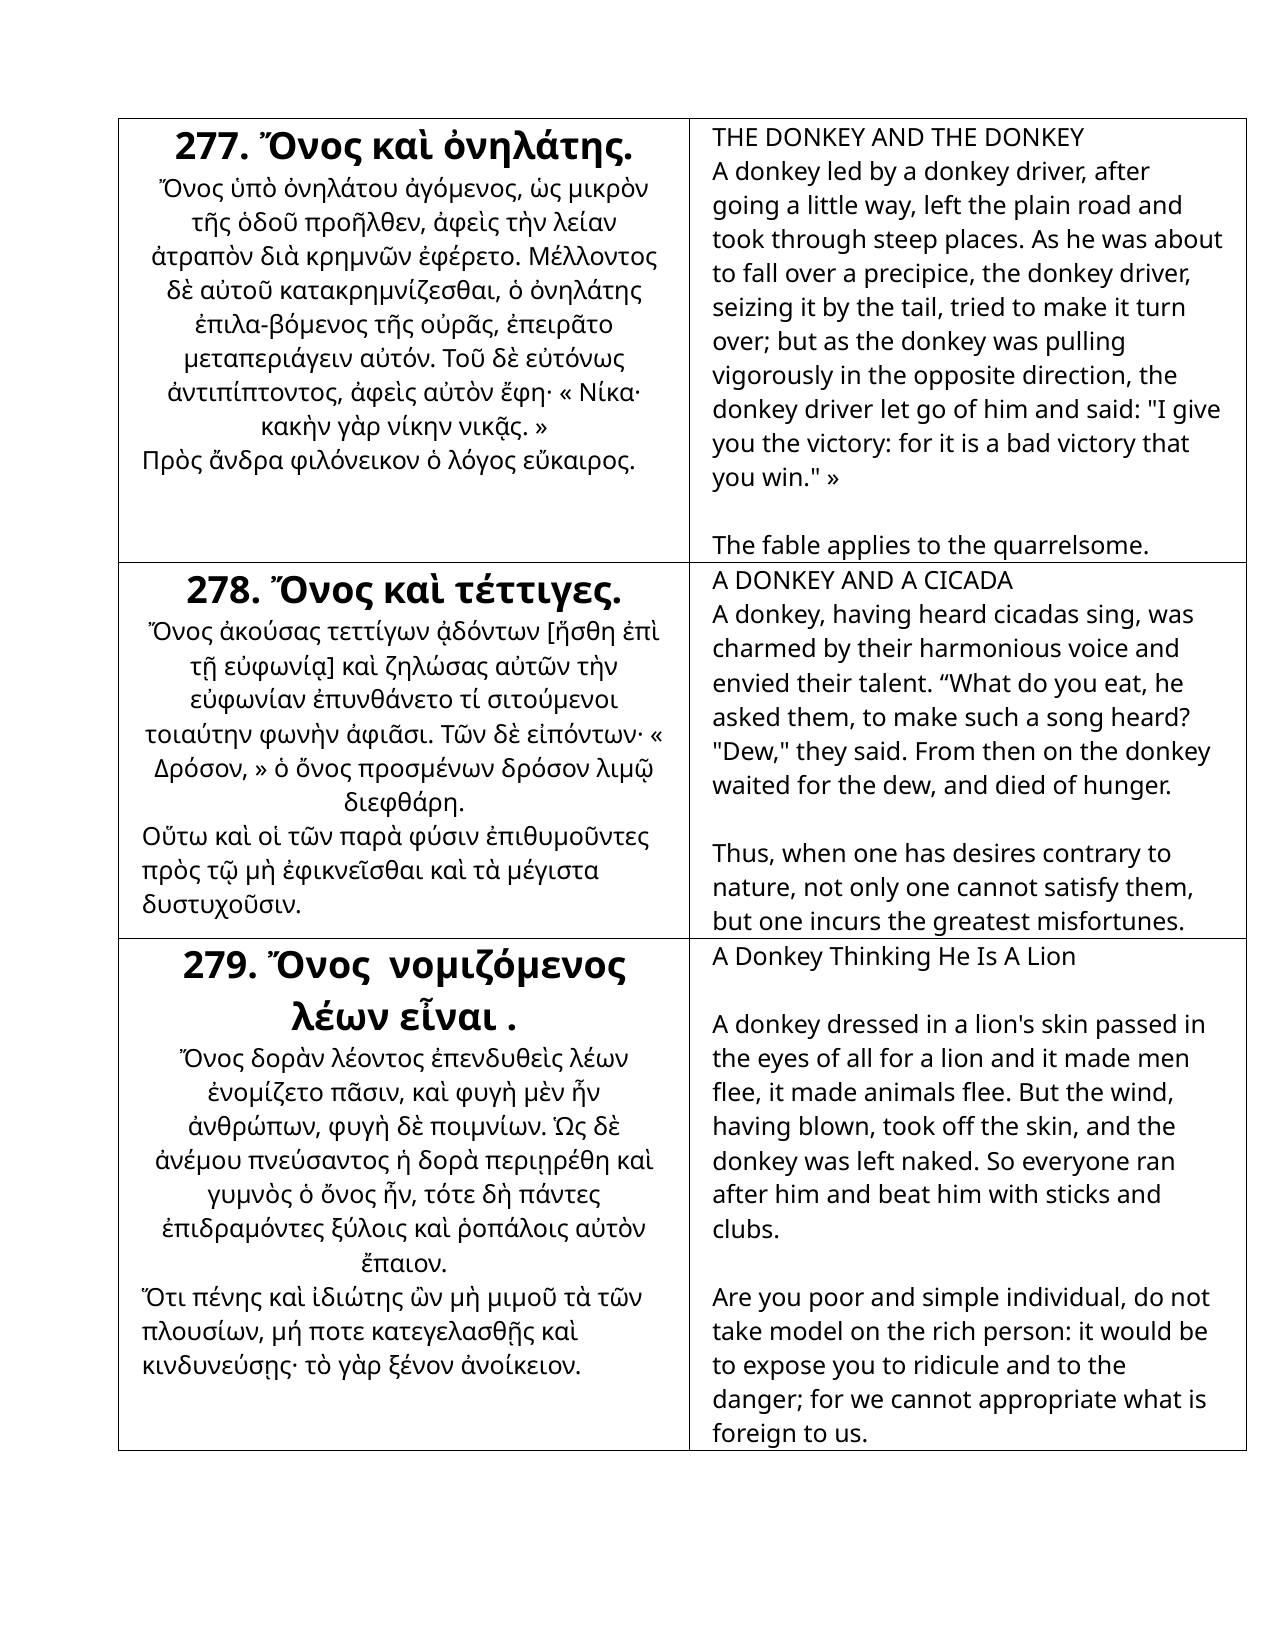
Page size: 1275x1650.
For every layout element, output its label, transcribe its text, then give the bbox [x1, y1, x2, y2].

table_cell A DONKEY AND A CICADA A donkey, having heard cicadas sing, was charmed by their harmonious voice and envied their talent. “What do you eat, he asked them, to make such a song heard? "Dew," they said. From then on the donkey waited for the dew, and died of hunger. Thus, when one has desires contrary to nature, not only one cannot satisfy them, but one incurs the greatest misfortunes. [690, 563, 1246, 938]
table_cell A Donkey Thinking He Is A Lion A donkey dressed in a lion's skin passed in the eyes of all for a lion and it made men flee, it made animals flee. But the wind, having blown, took off the skin, and the donkey was left naked. So everyone ran after him and beat him with sticks and clubs. Are you poor and simple individual, do not take model on the rich person: it would be to expose you to ridicule and to the danger; for we cannot appropriate what is foreign to us. [690, 939, 1246, 1450]
table_cell 277. Ὄνος καὶ ὀνηλάτης. Ὄνος ὑπὸ ὀνηλάτου ἀγόμενος, ὡς μικρὸν τῆς ὁδοῦ προῆλθεν, ἀφεὶς τὴν λείαν ἀτραπὸν διὰ κρημνῶν ἐφέρετο. Μέλλοντος δὲ αὐτοῦ κατακρημνίζεσθαι, ὁ ὀνηλάτης ἐπιλα-βόμενος τῆς οὐρᾶς, ἐπειρᾶτο μεταπεριάγειν αὐτόν. Τοῦ δὲ εὐτόνως ἀντιπίπτοντος, ἀφεὶς αὐτὸν ἔφη· « Νίκα· κακὴν γὰρ νίκην νικᾷς. » Πρὸς ἄνδρα φιλόνεικον ὁ λόγος εὔκαιρος. [119, 119, 689, 562]
table_cell 278. Ὄνος καὶ τέττιγες. Ὄνος ἀκούσας τεττίγων ᾀδόντων [ἥσθη ἐπὶ τῇ εὐφωνίᾳ] καὶ ζηλώσας αὐτῶν τὴν εὐφωνίαν ἐπυνθάνετο τί σιτούμενοι τοιαύτην φωνὴν ἀφιᾶσι. Τῶν δὲ εἰπόντων· « Δρόσον, » ὁ ὄνος προσμένων δρόσον λιμῷ διεφθάρη. Οὕτω καὶ οἱ τῶν παρὰ φύσιν ἐπιθυμοῦντες πρὸς τῷ μὴ ἐφικνεῖσθαι καὶ τὰ μέγιστα δυστυχοῦσιν. [119, 563, 689, 938]
table_cell 279. Ὄνος νομιζόμενος λέων εἶναι . Ὄνος δορὰν λέοντος ἐπενδυθεὶς λέων ἐνομίζετο πᾶσιν, καὶ φυγὴ μὲν ἦν ἀνθρώπων, φυγὴ δὲ ποιμνίων. Ὡς δὲ ἀνέμου πνεύσαντος ἡ δορὰ περιῃρέθη καὶ γυμνὸς ὁ ὄνος ἦν, τότε δὴ πάντες ἐπιδραμόντες ξύλοις καὶ ῥοπάλοις αὐτὸν ἔπαιον. Ὅτι πένης καὶ ἰδιώτης ὢν μὴ μιμοῦ τὰ τῶν πλουσίων, μή ποτε κατεγελασθῇς καὶ κινδυνεύσῃς· τὸ γὰρ ξένον ἀνοίκειον. [119, 939, 689, 1450]
table_cell THE DONKEY AND THE DONKEY A donkey led by a donkey driver, after going a little way, left the plain road and took through steep places. As he was about to fall over a precipice, the donkey driver, seizing it by the tail, tried to make it turn over; but as the donkey was pulling vigorously in the opposite direction, the donkey driver let go of him and said: "I give you the victory: for it is a bad victory that you win." » The fable applies to the quarrelsome. [690, 119, 1246, 562]
